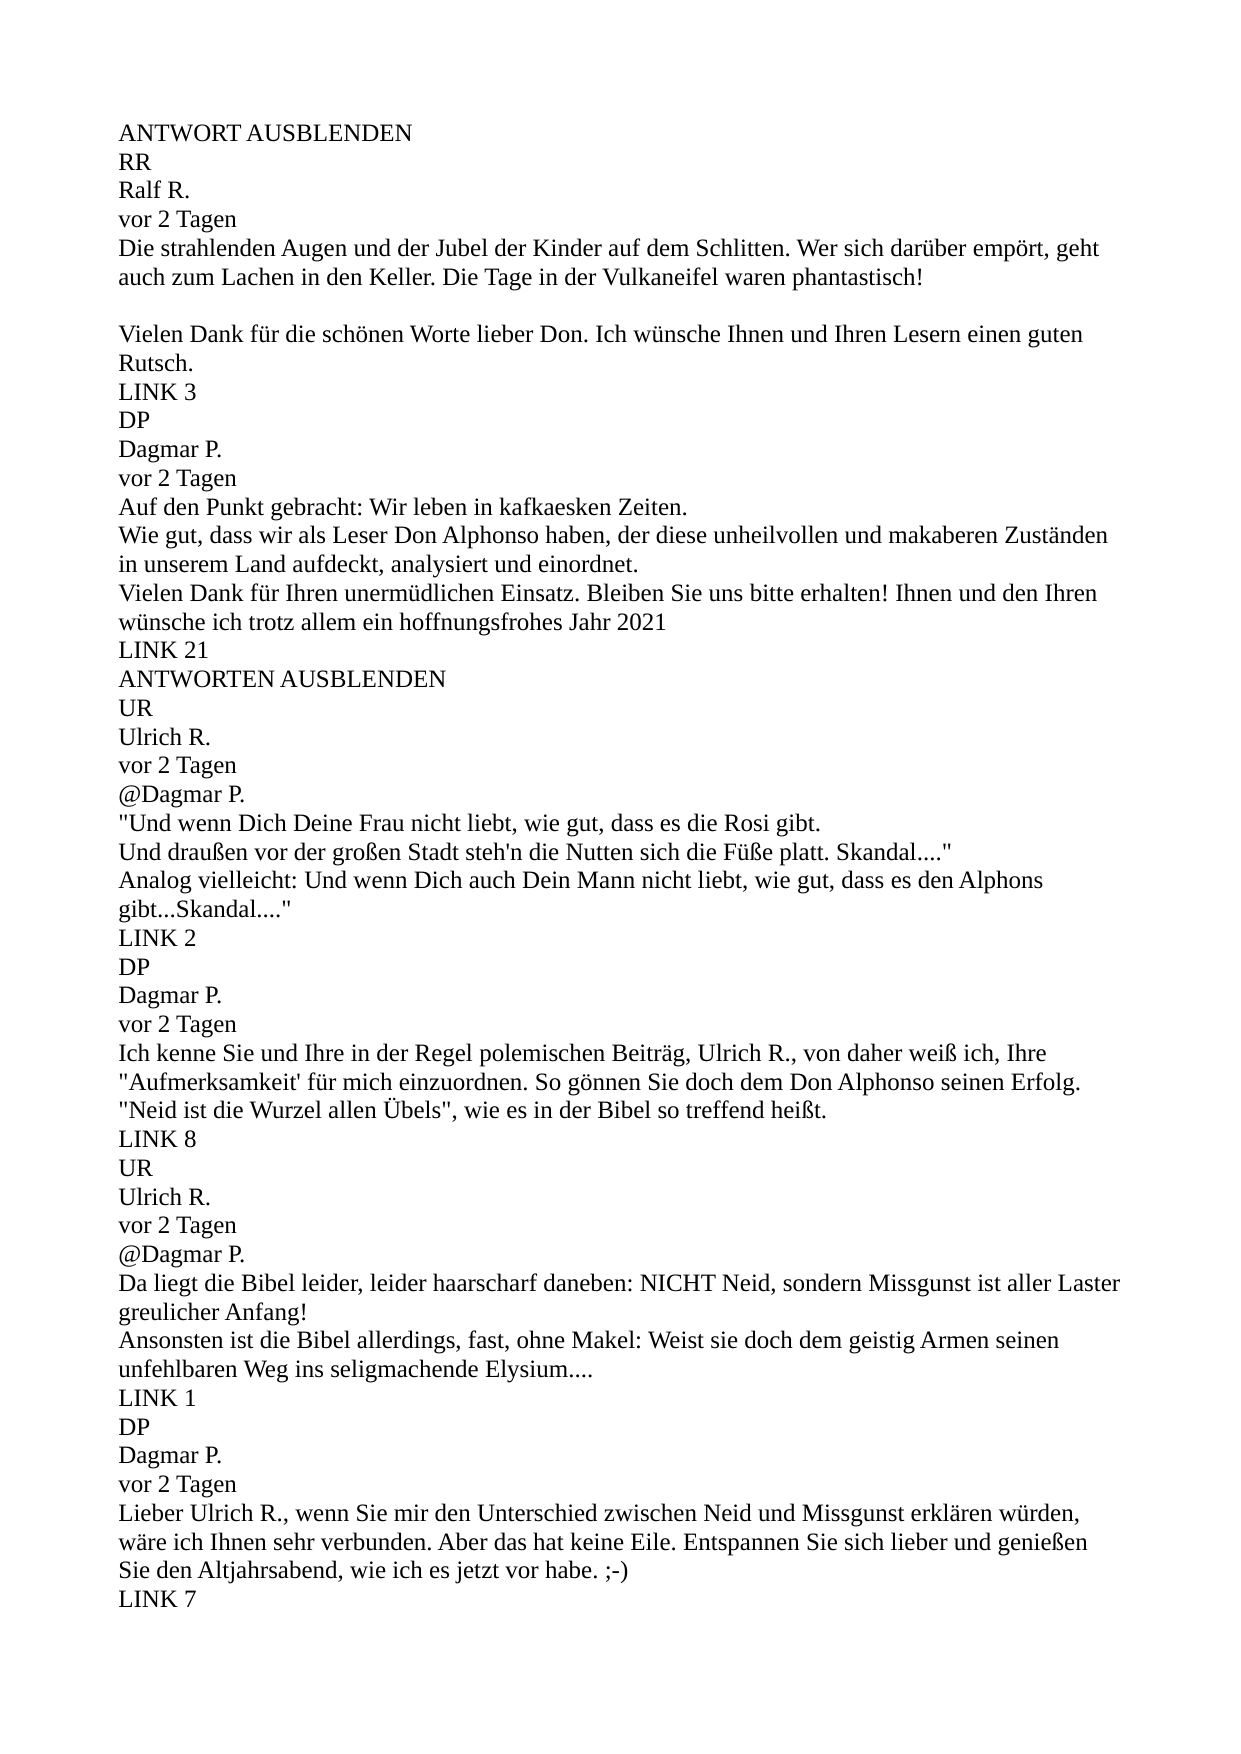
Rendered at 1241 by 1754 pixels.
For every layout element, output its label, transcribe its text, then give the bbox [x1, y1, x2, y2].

text Ich kenne Sie und Ihre in der Regel polemischen Beiträg, Ulrich R., von daher weiß ich, Ihre "Aufmerksamkeit' für mich einzuordnen. So gönnen Sie doch dem Don Alphonso seinen Erfolg. "Neid ist die Wurzel allen Übels", wie es in der Bibel so treffend heißt. [118, 1038, 1122, 1124]
text LINK 8 [118, 1124, 1122, 1153]
text @Dagmar P. [118, 779, 1122, 808]
text Vielen Dank für die schönen Worte lieber Don. Ich wünsche Ihnen und Ihren Lesern einen guten Rutsch. [118, 319, 1122, 377]
text Dagmar P. [118, 434, 1122, 463]
text Lieber Ulrich R., wenn Sie mir den Unterschied zwischen Neid und Missgunst erklären würden, wäre ich Ihnen sehr verbunden. Aber das hat keine Eile. Entspannen Sie sich lieber und genießen Sie den Altjahrsabend, wie ich es jetzt vor habe. ;-) [118, 1498, 1122, 1584]
text Ulrich R. [118, 1182, 1122, 1211]
text Dagmar P. [118, 1441, 1122, 1469]
text LINK 3 [118, 377, 1122, 406]
text UR [118, 1153, 1122, 1182]
text Analog vielleicht: Und wenn Dich auch Dein Mann nicht liebt, wie gut, dass es den Alphons gibt...Skandal...." [118, 866, 1122, 923]
text RR [118, 147, 1122, 176]
text Die strahlenden Augen und der Jubel der Kinder auf dem Schlitten. Wer sich darüber empört, geht auch zum Lachen in den Keller. Die Tage in der Vulkaneifel waren phantastisch! [118, 233, 1122, 291]
text DP [118, 406, 1122, 434]
text UR [118, 693, 1122, 722]
text DP [118, 1412, 1122, 1441]
text @Dagmar P. [118, 1239, 1122, 1268]
text LINK 21 [118, 636, 1122, 664]
text vor 2 Tagen [118, 1469, 1122, 1498]
text DP [118, 952, 1122, 981]
text Ansonsten ist die Bibel allerdings, fast, ohne Makel: Weist sie doch dem geistig Armen seinen unfehlbaren Weg ins seligmachende Elysium.... [118, 1326, 1122, 1383]
text LINK 2 [118, 923, 1122, 952]
text ANTWORTEN AUSBLENDEN [118, 664, 1122, 693]
text Auf den Punkt gebracht: Wir leben in kafkaesken Zeiten. [118, 492, 1122, 521]
text Wie gut, dass wir als Leser Don Alphonso haben, der diese unheilvollen und makaberen Zuständen in unserem Land aufdeckt, analysiert und einordnet. [118, 521, 1122, 578]
text LINK 7 [118, 1584, 1122, 1613]
text vor 2 Tagen [118, 1009, 1122, 1038]
text Ralf R. [118, 176, 1122, 204]
text Vielen Dank für Ihren unermüdlichen Einsatz. Bleiben Sie uns bitte erhalten! Ihnen und den Ihren wünsche ich trotz allem ein hoffnungsfrohes Jahr 2021 [118, 578, 1122, 636]
text "Und wenn Dich Deine Frau nicht liebt, wie gut, dass es die Rosi gibt. [118, 808, 1122, 837]
text Und draußen vor der großen Stadt steh'n die Nutten sich die Füße platt. Skandal...." [118, 837, 1122, 866]
text Ulrich R. [118, 722, 1122, 751]
text vor 2 Tagen [118, 1211, 1122, 1239]
text vor 2 Tagen [118, 204, 1122, 233]
text vor 2 Tagen [118, 463, 1122, 492]
text vor 2 Tagen [118, 751, 1122, 779]
text Da liegt die Bibel leider, leider haarscharf daneben: NICHT Neid, sondern Missgunst ist aller Laster greulicher Anfang! [118, 1268, 1122, 1326]
text ANTWORT AUSBLENDEN [118, 118, 1122, 147]
text LINK 1 [118, 1383, 1122, 1412]
text Dagmar P. [118, 981, 1122, 1009]
